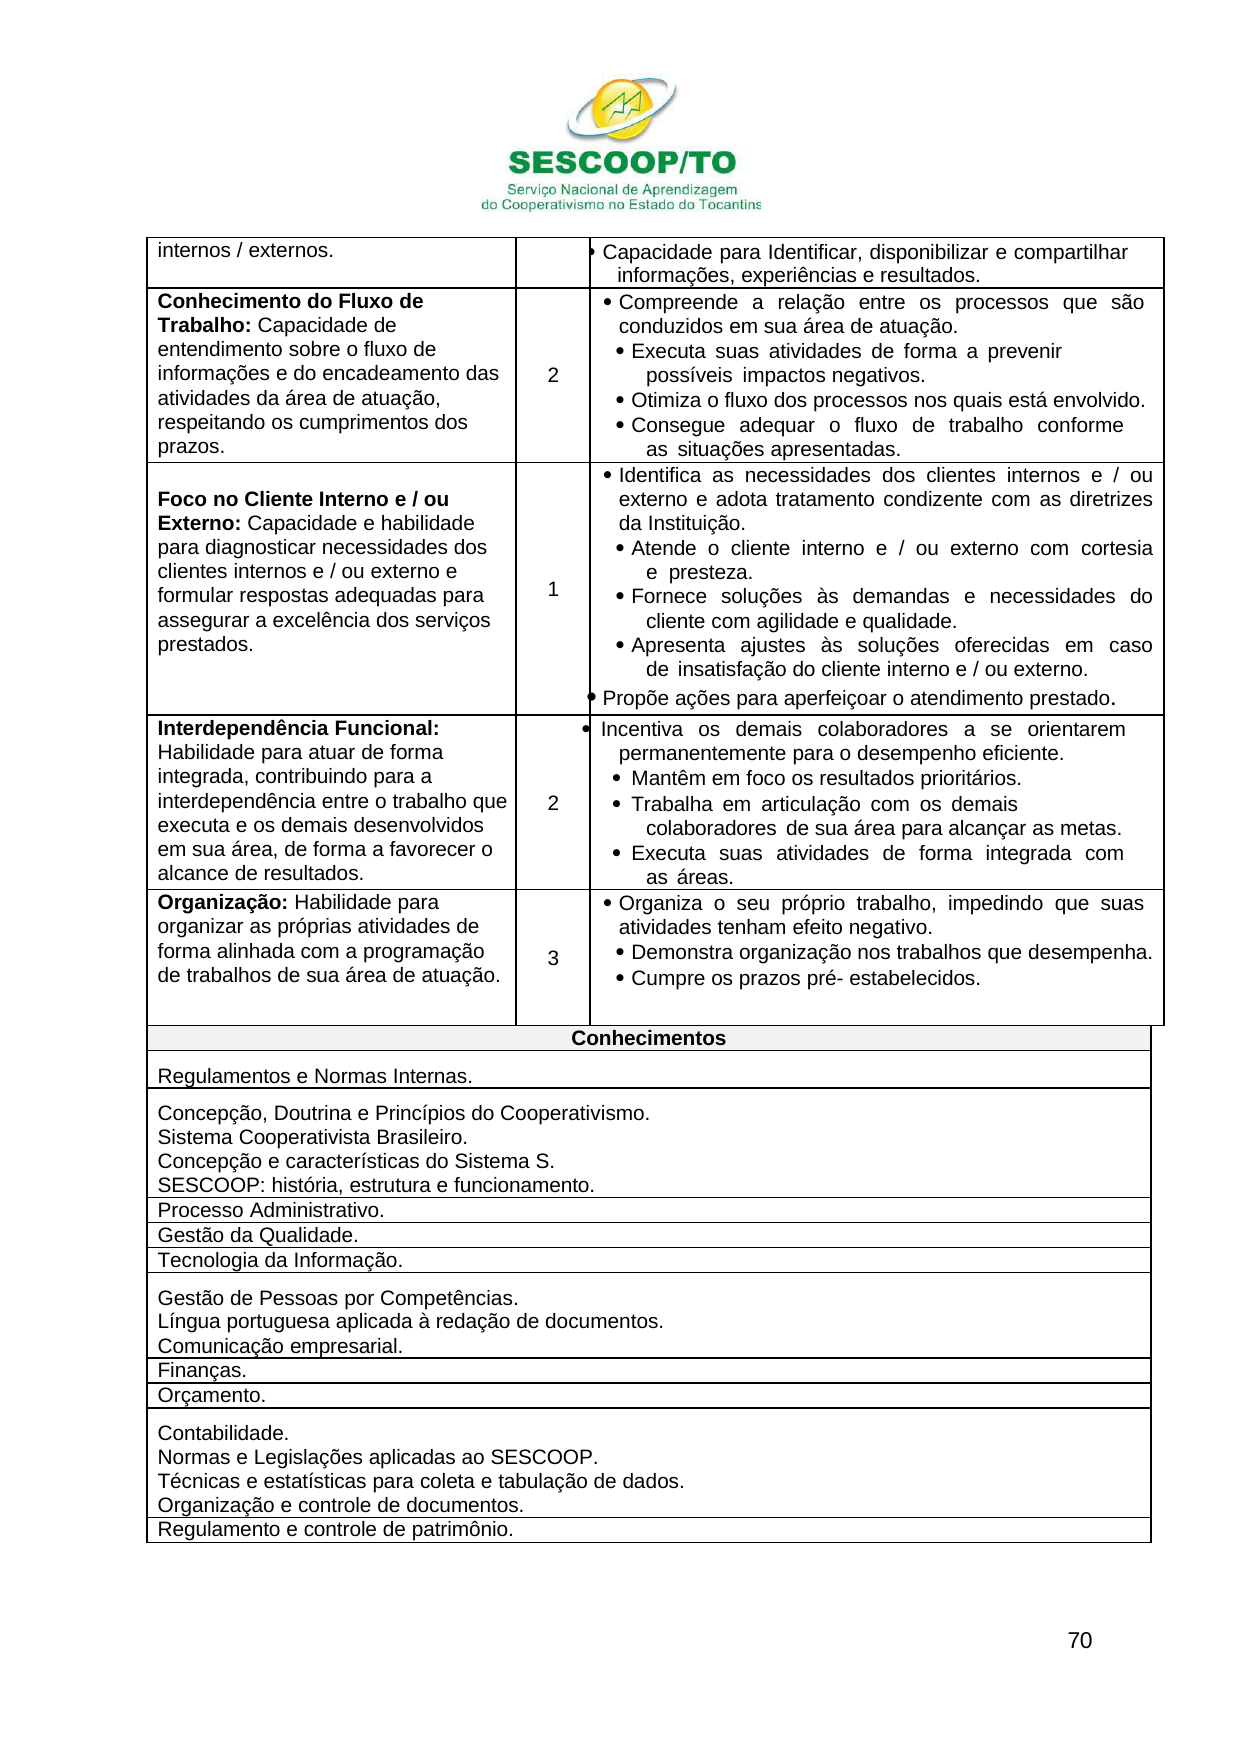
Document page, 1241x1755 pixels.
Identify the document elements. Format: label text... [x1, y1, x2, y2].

table_cell Conhecimento do Fluxo de Trabalho: Capacidade de entendimento sobre o fluxo de informações e do encadeamento das atividades da área de atuação, respeitando os cumprimentos dos prazos. [148, 289, 515, 462]
table_cell Gestão de Pessoas por Competências. Língua portuguesa aplicada à redação de documentos. Comunicação empresarial. [148, 1273, 1150, 1357]
table_cell Tecnologia da Informação. [148, 1248, 1150, 1272]
table_cell Foco no Cliente Interno e / ou Externo: Capacidade e habilidade para diagnosticar necessidades dos clientes internos e / ou externo e formular respostas adequadas para assegurar a excelência dos serviços prestados. [148, 463, 515, 714]
table_cell Identifica as necessidades dos clientes internos e / ou externo e adota tratamento condizente com as diretrizes da Instituição. Atende o cliente interno e / ou externo com cortesia e presteza. Fornece soluções às demandas e necessidades do cliente com agilidade e qualidade. Apresenta ajustes às soluções oferecidas em caso de insatisfação do cliente interno e / ou externo. Propõe ações para aperfeiçoar o atendimento prestado. [591, 463, 1163, 714]
table_cell [1152, 1197, 1164, 1222]
table_cell Contabilidade. Normas e Legislações aplicadas ao SESCOOP. Técnicas e estatísticas para coleta e tabulação de dados. Organização e controle de documentos. [148, 1409, 1150, 1516]
table_header [517, 238, 589, 287]
table_cell Gestão da Qualidade. [148, 1223, 1150, 1247]
table_cell [1152, 1222, 1164, 1247]
table_cell [1152, 1026, 1164, 1050]
table_cell [1152, 1382, 1164, 1407]
table_cell [1152, 1516, 1164, 1541]
table_cell [1152, 1247, 1164, 1272]
table_cell [1152, 1407, 1164, 1516]
table_cell Orçamento. [148, 1384, 1150, 1407]
table_cell Regulamento e controle de patrimônio. [148, 1518, 1150, 1541]
table_cell Regulamentos e Normas Internas. [148, 1051, 1150, 1087]
table_cell Interdependência Funcional: Habilidade para atuar de forma integrada, contribuindo para a interdependência entre o trabalho que executa e os demais desenvolvidos em sua área, de forma a favorecer o alcance de resultados. [148, 716, 515, 889]
table_cell Incentiva os demais colaboradores a se orientarem permanentemente para o desempenho eficiente. Mantêm em foco os resultados prioritários. Trabalha em articulação com os demais colaboradores de sua área para alcançar as metas. Executa suas atividades de forma integrada com as áreas. [591, 716, 1163, 889]
table_cell Processo Administrativo. [148, 1198, 1150, 1222]
table_cell [1152, 1050, 1164, 1087]
table_cell 1 [517, 463, 589, 714]
table_cell 3 [517, 890, 589, 1025]
table_header Capacidade para Identificar, disponibilizar e compartilhar informações, experiências e resultados. [591, 238, 1163, 287]
table_cell [1152, 1272, 1164, 1357]
table_cell [1152, 1357, 1164, 1382]
table_cell Concepção, Doutrina e Princípios do Cooperativismo. Sistema Cooperativista Brasileiro. Concepção e características do Sistema S. SESCOOP: história, estrutura e funcionamento. [148, 1089, 1150, 1197]
table_header internos / externos. [148, 238, 515, 287]
table_cell Organiza o seu próprio trabalho, impedindo que suas atividades tenham efeito negativo. Demonstra organização nos trabalhos que desempenha. Cumpre os prazos pré- estabelecidos. [591, 890, 1163, 1025]
table_cell Conhecimentos [148, 1026, 1150, 1050]
table_cell Compreende a relação entre os processos que são conduzidos em sua área de atuação. Executa suas atividades de forma a prevenir possíveis impactos negativos. Otimiza o fluxo dos processos nos quais está envolvido. Consegue adequar o fluxo de trabalho conforme as situações apresentadas. [591, 289, 1163, 462]
table_cell 2 [517, 716, 589, 889]
table_cell 2 [517, 289, 589, 462]
table_cell Organização: Habilidade para organizar as próprias atividades de forma alinhada com a programação de trabalhos de sua área de atuação. [148, 890, 515, 1025]
table_cell [1152, 1087, 1164, 1197]
table_cell Finanças. [148, 1359, 1150, 1382]
